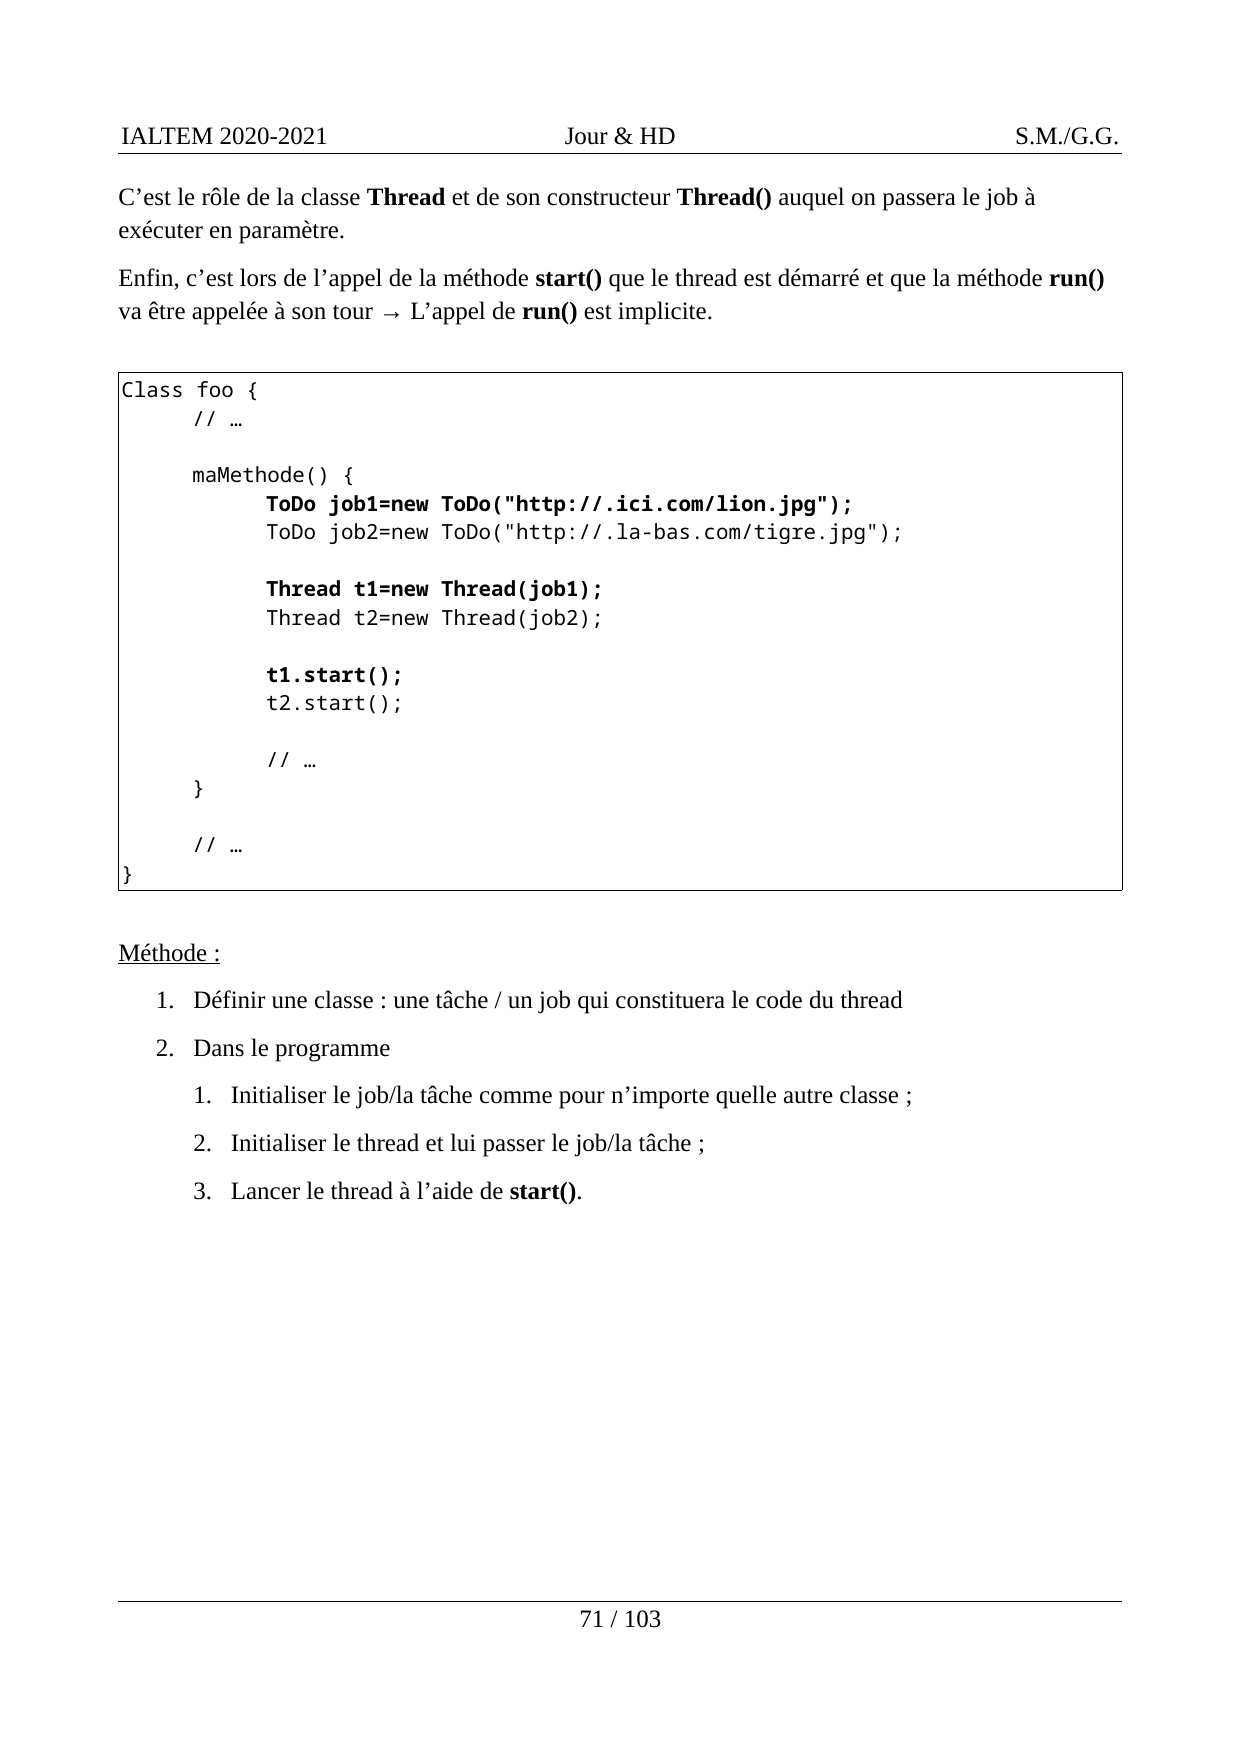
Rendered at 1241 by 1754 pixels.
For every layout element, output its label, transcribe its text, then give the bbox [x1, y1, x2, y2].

text Class foo { [119, 373, 1122, 401]
text C’est le rôle de la classe Thread et de son constructeur Thread() auquel on passera le job à exécuter en paramètre. [118, 182, 1122, 244]
list Lancer le thread à l’aide de start(). [193, 1176, 1122, 1204]
text maMethode() { [119, 458, 1122, 486]
text ToDo job1=new ToDo("http://.ici.com/lion.jpg"); [119, 486, 1122, 514]
text Enfin, c’est lors de l’appel de la méthode start() que le thread est démarré et que la méthode run() va être appelée à son tour → L’appel de run() est implicite. [118, 263, 1122, 325]
text } [119, 856, 1122, 890]
text // … [119, 827, 1122, 856]
text // … [119, 742, 1122, 770]
text // … [119, 401, 1122, 432]
text } [119, 770, 1122, 802]
text Thread t1=new Thread(job1); [119, 571, 1122, 600]
list Initialiser le thread et lui passer le job/la tâche ; [193, 1128, 1122, 1157]
text t1.start(); [119, 657, 1122, 685]
text ToDo job2=new ToDo("http://.la-bas.com/tigre.jpg"); [119, 514, 1122, 546]
text Méthode : [118, 938, 1122, 967]
text Thread t2=new Thread(job2); [119, 600, 1122, 631]
text t2.start(); [119, 685, 1122, 717]
list Initialiser le job/la tâche comme pour n’importe quelle autre classe ; [193, 1081, 1122, 1109]
list Dans le programme [156, 1033, 1122, 1062]
list Définir une classe : une tâche / un job qui constituera le code du thread [156, 985, 1122, 1014]
